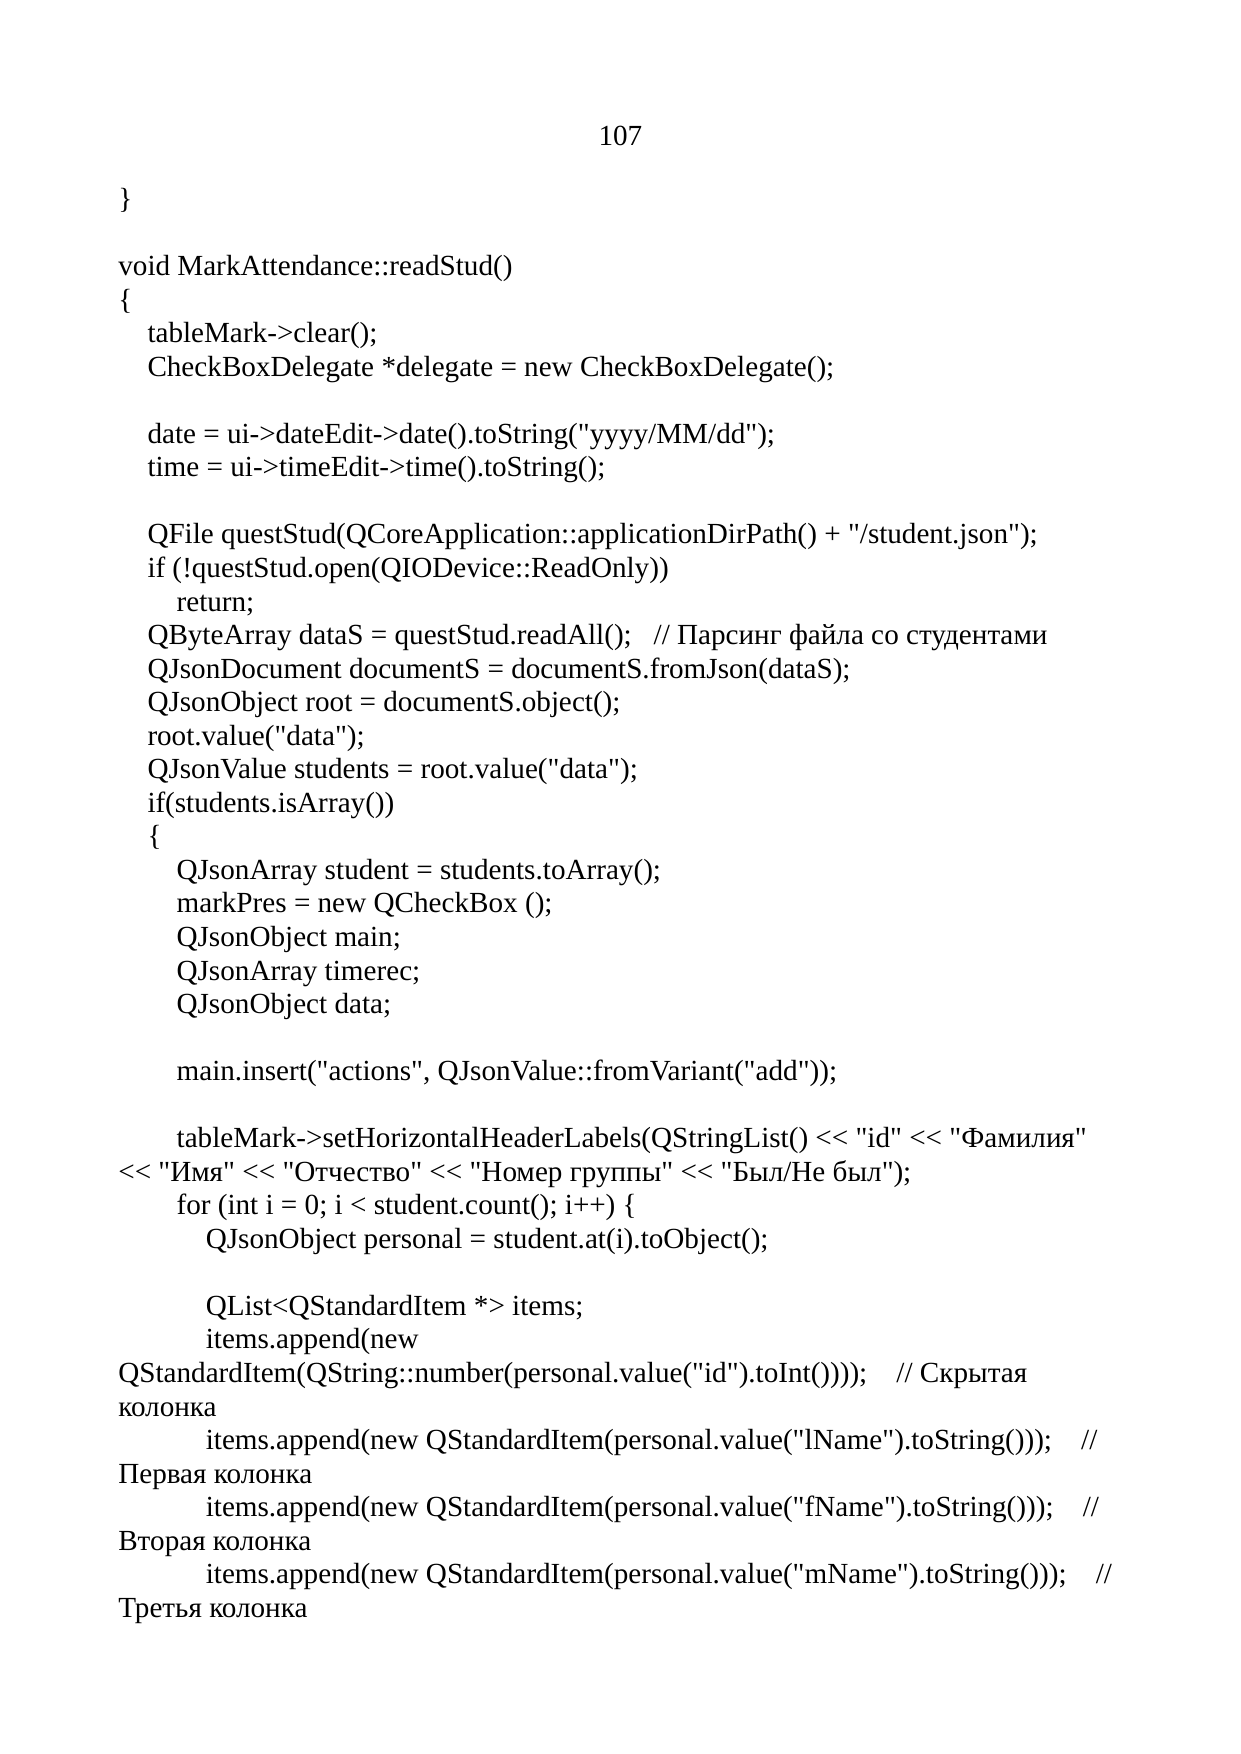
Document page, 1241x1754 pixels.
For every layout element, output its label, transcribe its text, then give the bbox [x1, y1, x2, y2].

text } void MarkAttendance::readStud() { tableMark->clear(); CheckBoxDelegate *delegate = new CheckBoxDelegate(); date = ui->dateEdit->date().toString("yyyy/MM/dd"); time = ui->timeEdit->time().toString(); QFile questStud(QCoreApplication::applicationDirPath() + "/student.json"); if (!questStud.open(QIODevice::ReadOnly)) return; QByteArray dataS = questStud.readAll(); // Парсинг файла со студентами QJsonDocument documentS = documentS.fromJson(dataS); QJsonObject root = documentS.object(); root.value("data"); QJsonValue students = root.value("data"); if(students.isArray()) { QJsonArray student = students.toArray(); markPres = new QCheckBox (); QJsonObject main; QJsonArray timerec; QJsonObject data; main.insert("actions", QJsonValue::fromVariant("add")); tableMark->setHorizontalHeaderLabels(QStringList() << "id" << "Фамилия" << "Имя" << "Отчество" << "Номер группы" << "Был/Не был"); for (int i = 0; i < student.count(); i++) { QJsonObject personal = student.at(i).toObject(); QList<QStandardItem *> items; items.append(new QStandardItem(QString::number(personal.value("id").toInt()))); // Скрытая колонка items.append(new QStandardItem(personal.value("lName").toString())); // Первая колонка items.append(new QStandardItem(personal.value("fName").toString())); // Вторая колонка items.append(new QStandardItem(personal.value("mName").toString())); // Третья колонка [118, 181, 1122, 1623]
